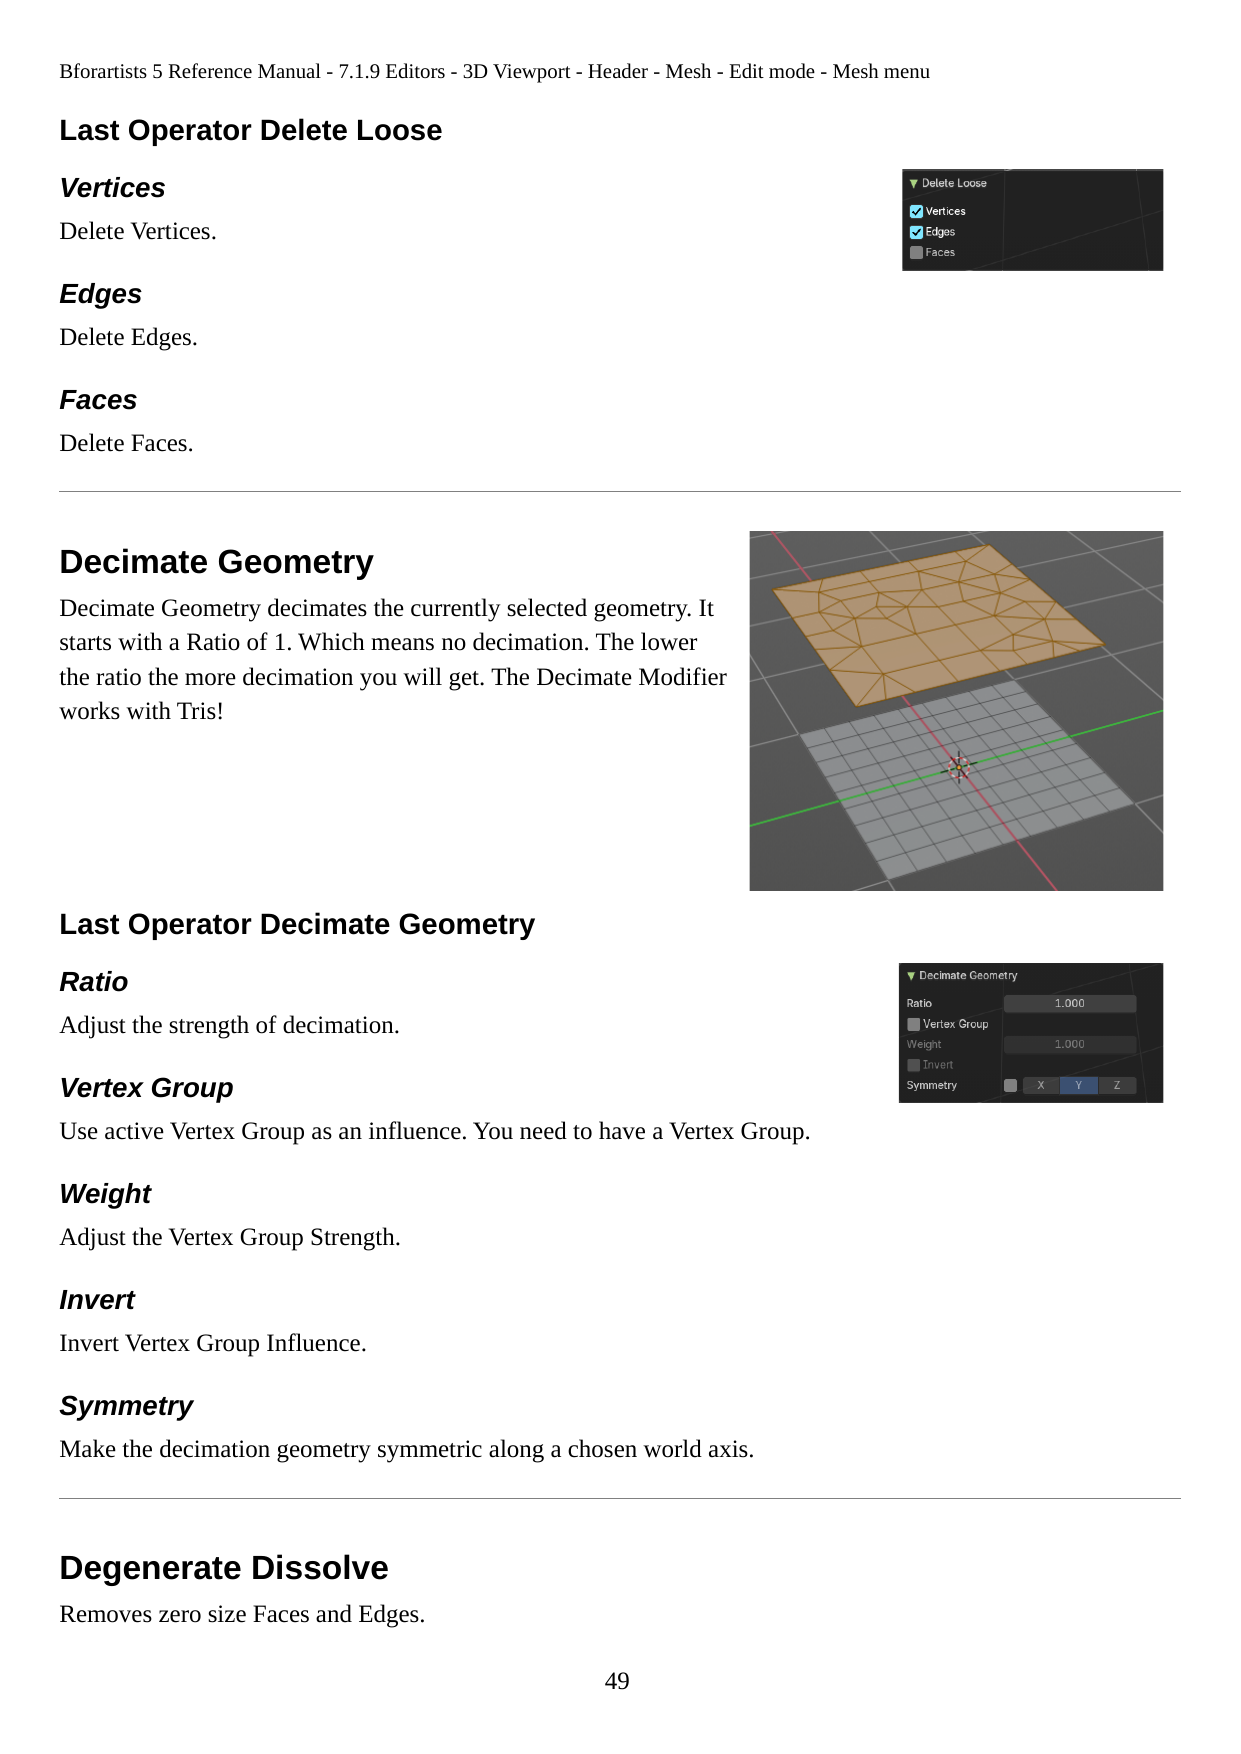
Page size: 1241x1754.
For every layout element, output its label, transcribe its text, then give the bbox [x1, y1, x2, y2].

text Use active Vertex Group as an influence. You need to have a Vertex Group. [59, 1116, 1181, 1145]
subtitle [1164, 542, 1181, 580]
subtitle Edges [59, 277, 1181, 309]
subtitle Decimate Geometry [59, 542, 749, 580]
subtitle [1164, 171, 1181, 203]
subtitle Vertices [59, 171, 902, 203]
subtitle Vertex Group [59, 1072, 1181, 1104]
picture [902, 169, 1164, 271]
subtitle Symmetry [59, 1389, 1181, 1421]
subtitle Faces [59, 383, 1181, 415]
text Delete Edges. [59, 322, 1181, 350]
subtitle Invert [59, 1284, 1181, 1316]
text Adjust the Vertex Group Strength. [59, 1222, 1181, 1251]
picture [898, 963, 1164, 1103]
picture [749, 531, 1164, 891]
subtitle Degenerate Dissolve [59, 1548, 1181, 1587]
text [1164, 216, 1181, 244]
subtitle Ratio [59, 966, 898, 998]
text Adjust the strength of decimation. [59, 1010, 898, 1039]
subtitle Last Operator Decimate Geometry [59, 907, 1181, 941]
text Removes zero size Faces and Edges. [59, 1599, 1181, 1628]
subtitle [1164, 966, 1181, 998]
text Make the decimation geometry symmetric along a chosen world axis. [59, 1434, 1181, 1463]
text Invert Vertex Group Influence. [59, 1328, 1181, 1357]
subtitle Weight [59, 1178, 1181, 1209]
text Delete Faces. [59, 428, 1181, 456]
text Delete Vertices. [59, 216, 902, 244]
subtitle Last Operator Delete Loose [59, 113, 1181, 146]
text Decimate Geometry decimates the currently selected geometry. It starts with a Ratio of 1. Which means no decimation. The lower the ratio the more decimation you will get. The Decimate Modifier works with Tris! [59, 593, 749, 725]
